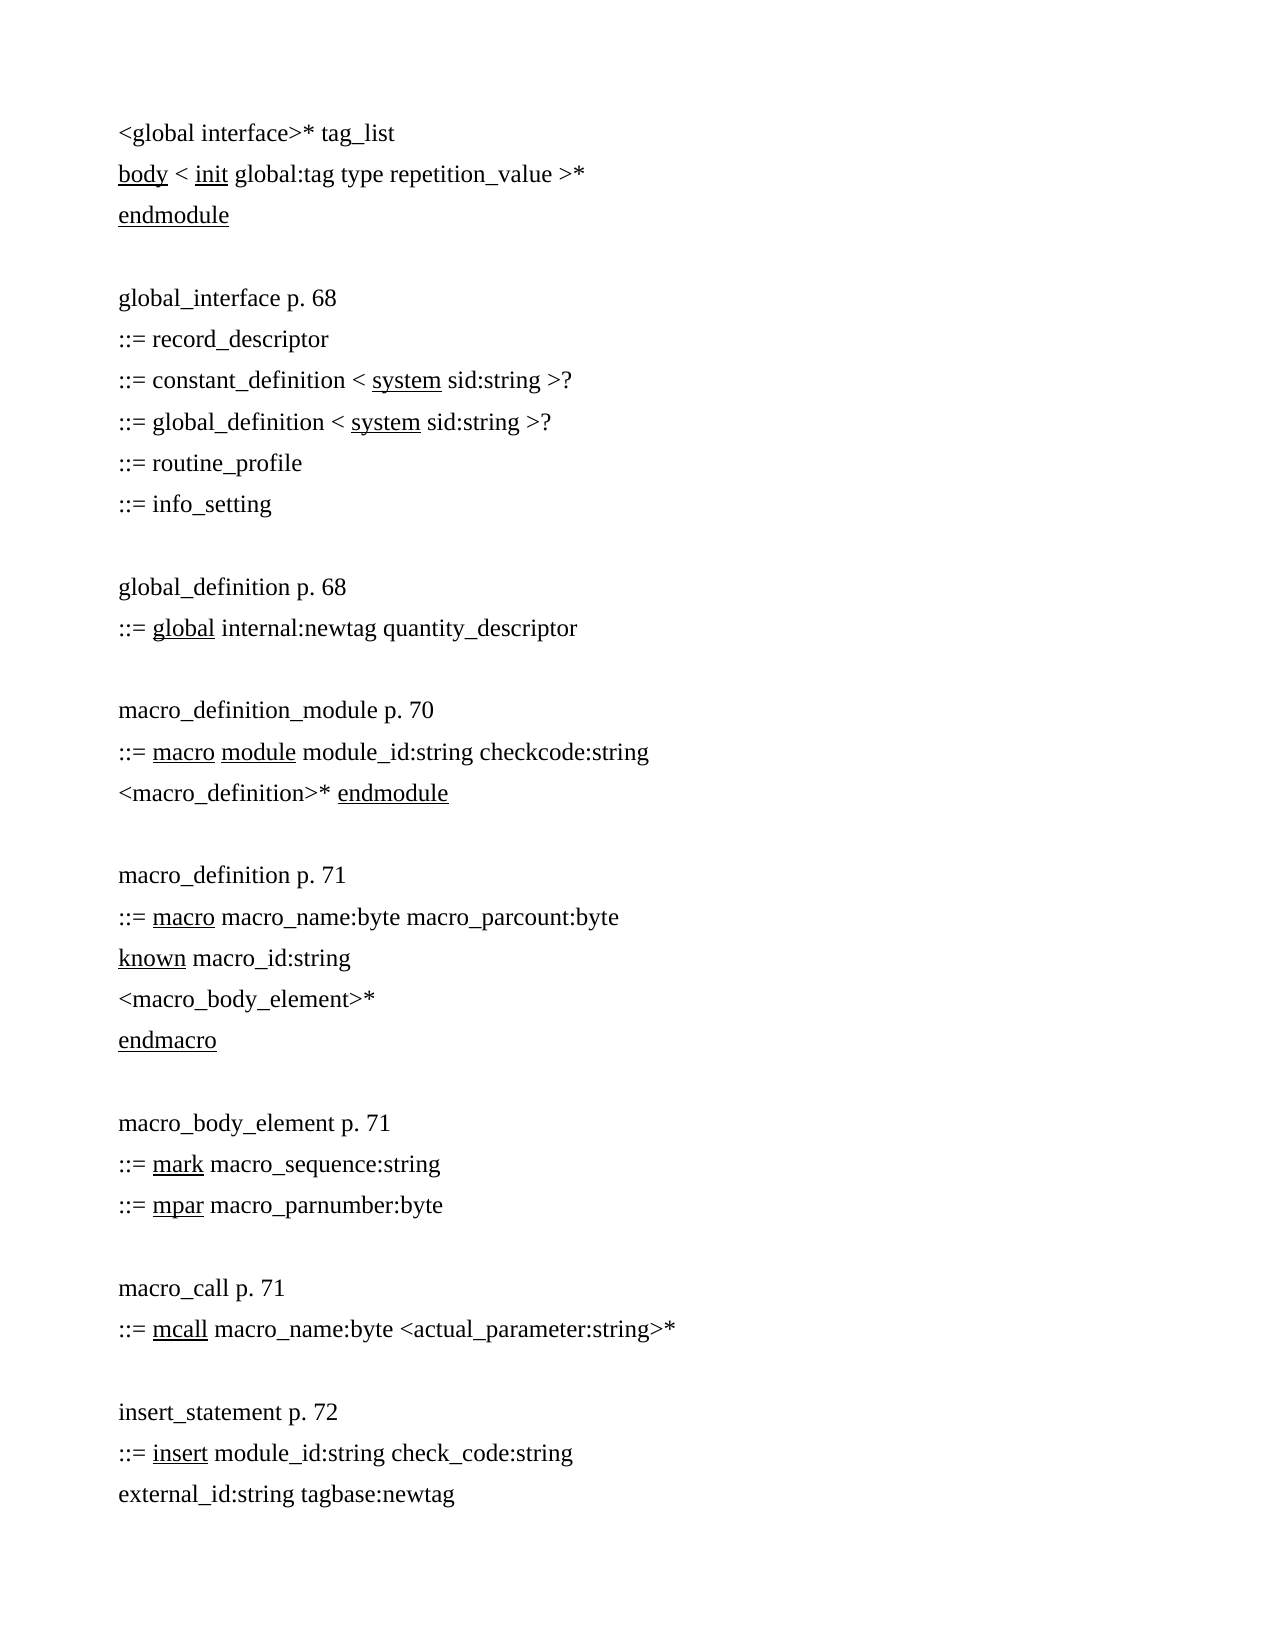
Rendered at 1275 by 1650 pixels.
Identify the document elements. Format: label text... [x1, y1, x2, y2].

text macro_call p. 71 [118, 1273, 1157, 1302]
text ::= constant_definition < system sid:string >? [118, 366, 1157, 394]
text endmodule [118, 201, 1157, 229]
text global_interface p. 68 [118, 283, 1157, 312]
text body < init global:tag type repetition_value >* [118, 159, 1157, 188]
text macro_definition p. 71 [118, 861, 1157, 889]
text <global interface>* tag_list [118, 118, 1157, 147]
text ::= global_definition < system sid:string >? [118, 407, 1157, 436]
text ::= mark macro_sequence:string [118, 1149, 1157, 1178]
text macro_definition_module p. 70 [118, 696, 1157, 724]
text ::= mcall macro_name:byte <actual_parameter:string>* [118, 1314, 1157, 1343]
text ::= mpar macro_parnumber:byte [118, 1191, 1157, 1219]
text ::= insert module_id:string check_code:string [118, 1438, 1157, 1467]
text known macro_id:string [118, 943, 1157, 972]
text ::= record_descriptor [118, 324, 1157, 353]
text ::= info_setting [118, 489, 1157, 518]
text ::= macro macro_name:byte macro_parcount:byte [118, 902, 1157, 931]
text <macro_body_element>* [118, 984, 1157, 1013]
text ::= global internal:newtag quantity_descriptor [118, 613, 1157, 642]
text global_definition p. 68 [118, 572, 1157, 601]
text ::= macro module module_id:string checkcode:string [118, 737, 1157, 766]
text insert_statement p. 72 [118, 1397, 1157, 1426]
text <macro_definition>* endmodule [118, 778, 1157, 807]
text ::= routine_profile [118, 448, 1157, 477]
text endmacro [118, 1026, 1157, 1054]
text macro_body_element p. 71 [118, 1108, 1157, 1137]
text external_id:string tagbase:newtag [118, 1479, 1157, 1508]
